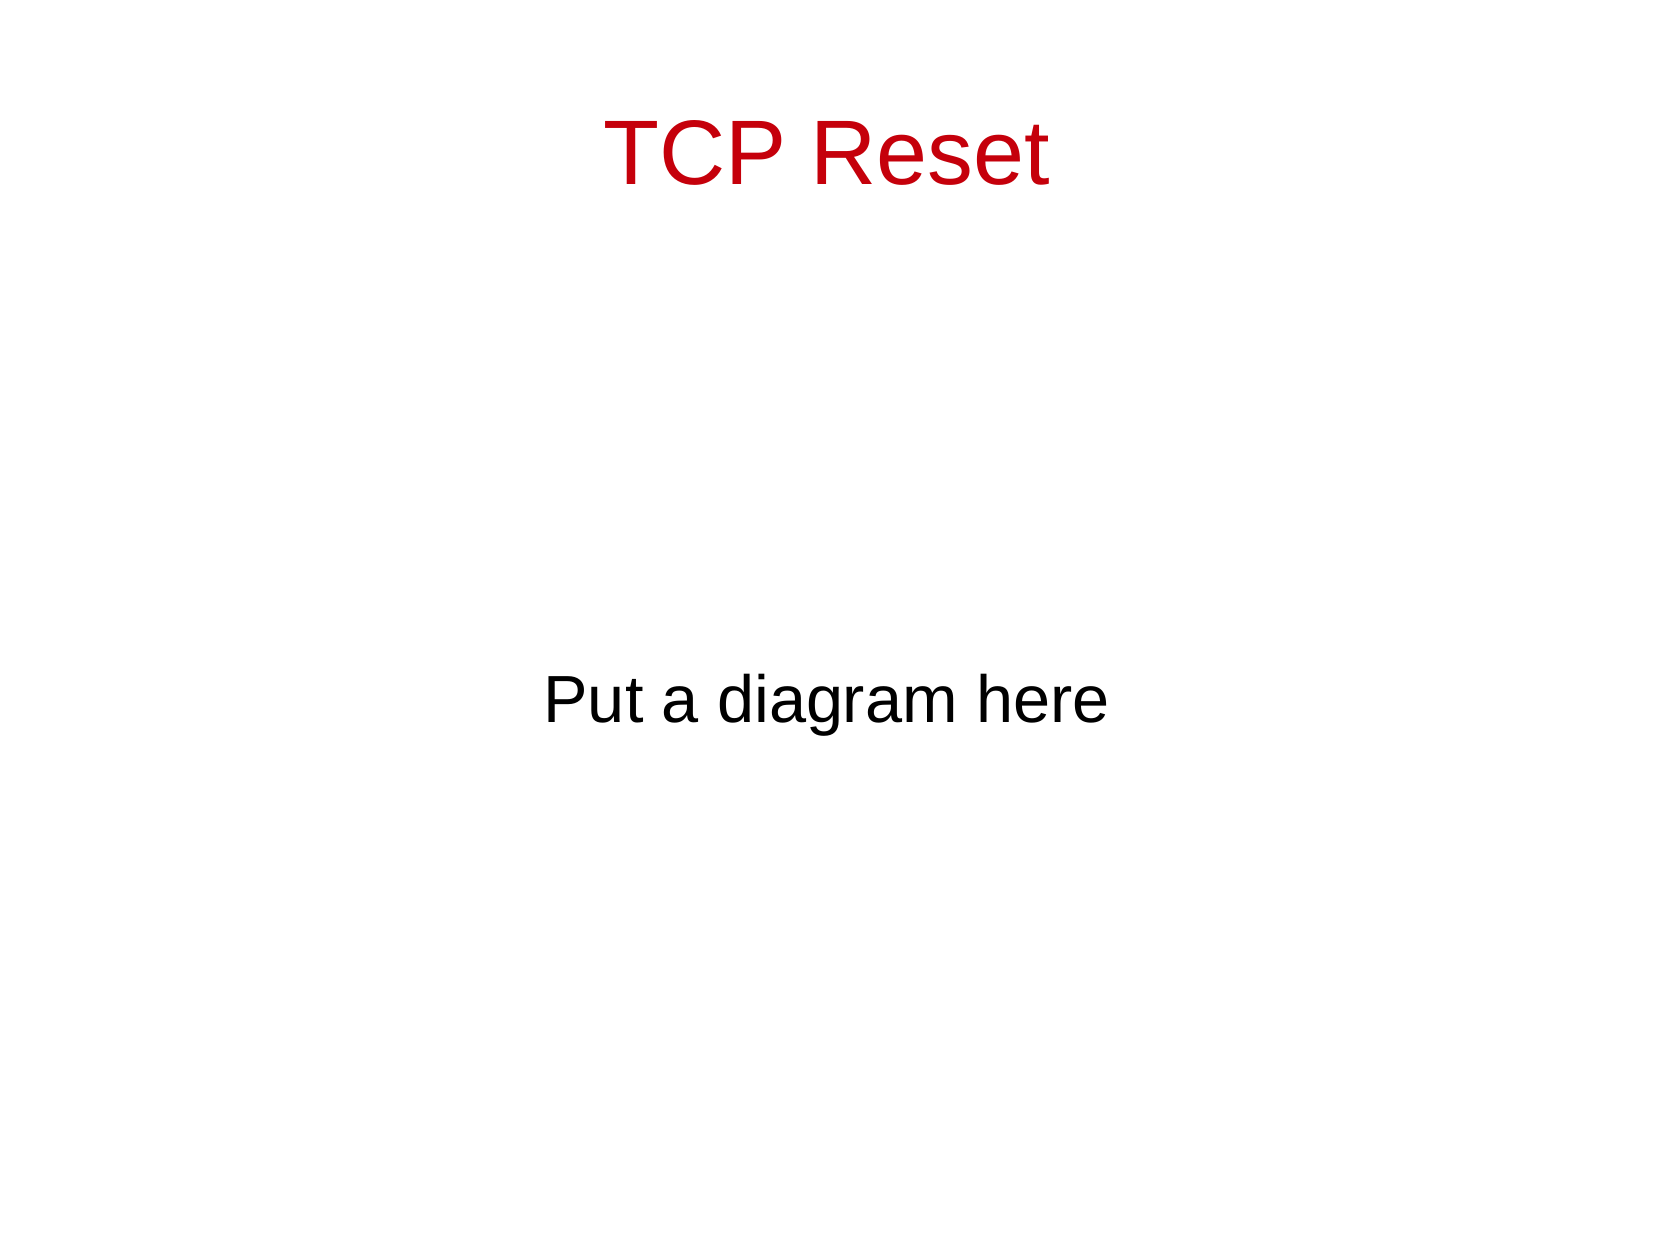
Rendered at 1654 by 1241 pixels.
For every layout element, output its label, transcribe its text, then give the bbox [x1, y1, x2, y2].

title TCP Reset [82, 49, 1571, 257]
subtitle Put a diagram here [82, 290, 1571, 1109]
